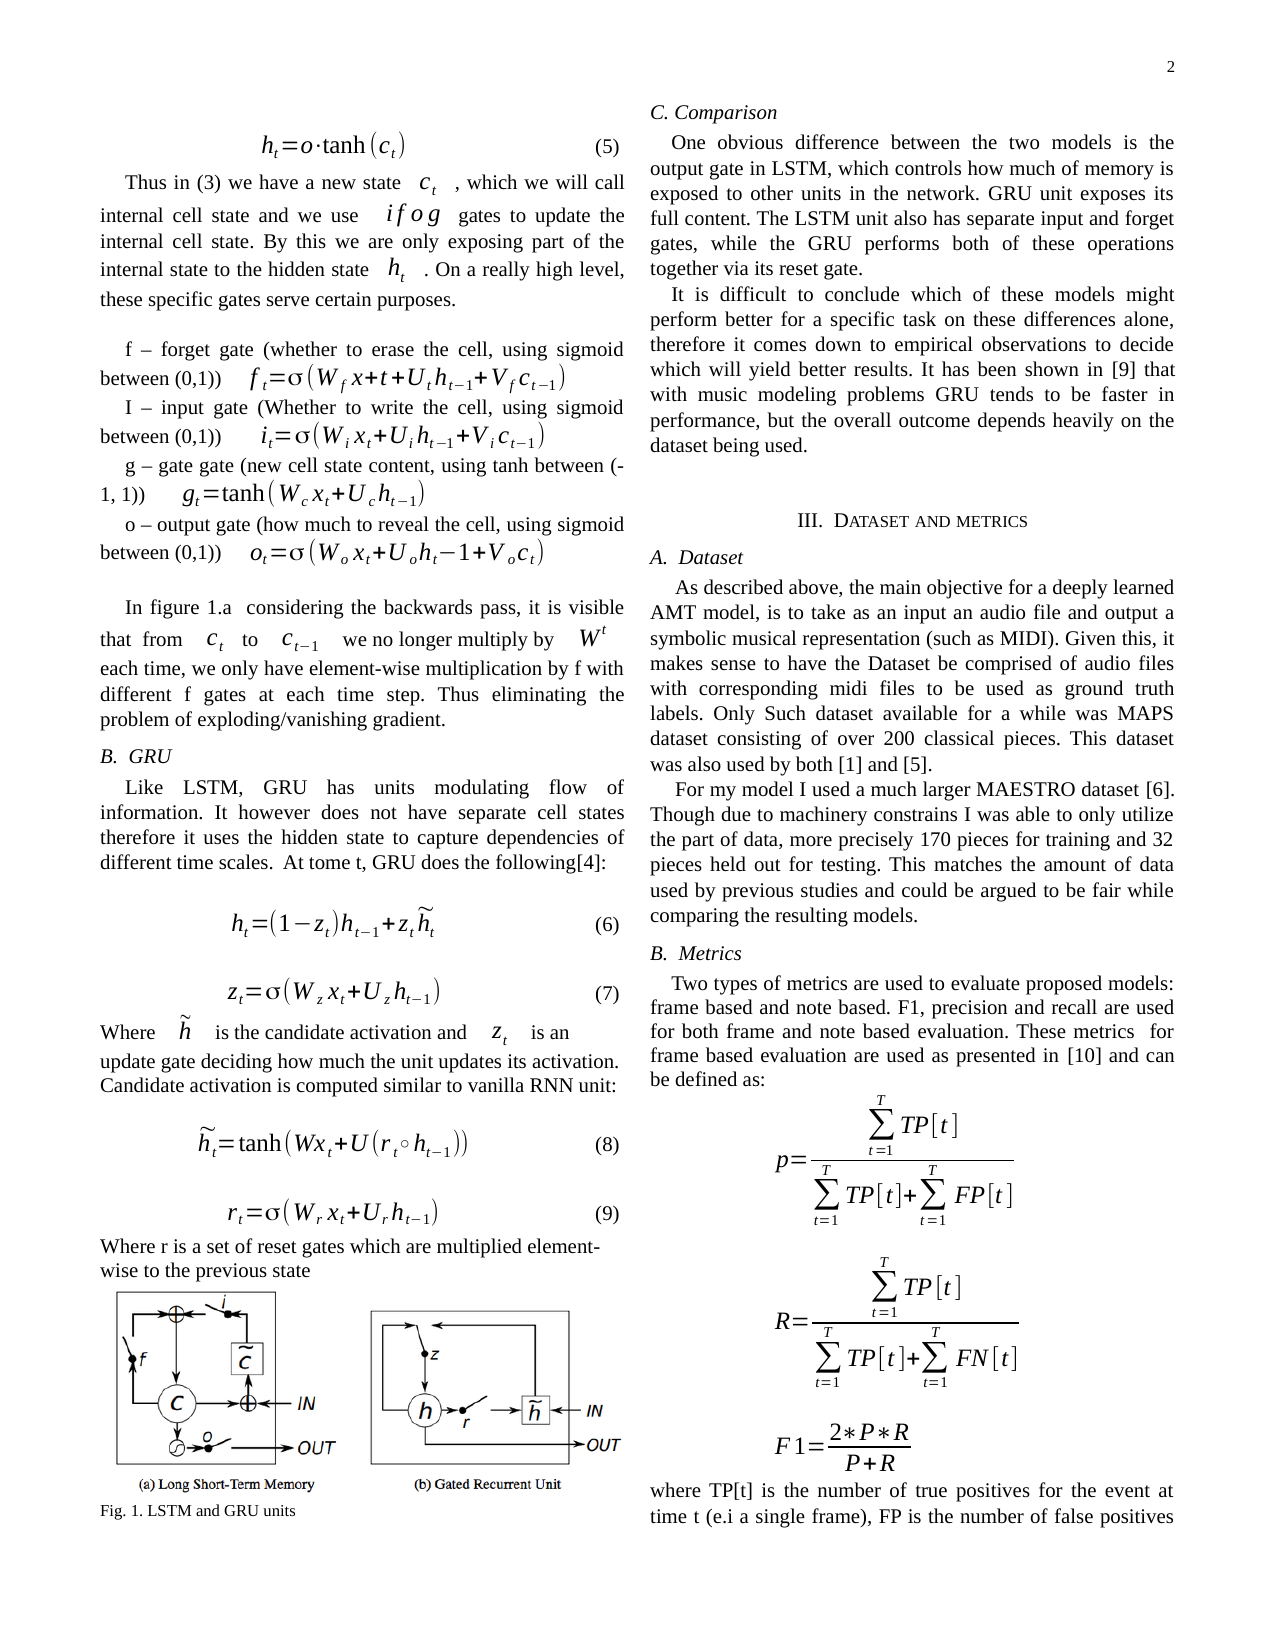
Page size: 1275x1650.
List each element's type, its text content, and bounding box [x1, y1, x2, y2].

text Where r is a set of reset gates which are multiplied element-wise to the previous state [100, 1234, 625, 1282]
table_header [100, 1121, 567, 1167]
subtitle C. Comparison [650, 100, 1175, 124]
table_header (5) [567, 124, 625, 167]
text f – forget gate (whether to erase the cell, using sigmoid between (0,1)) [100, 337, 625, 394]
text One obvious difference between the two models is the output gate in LSTM, which controls how much of memory is exposed to other units in the network. GRU unit exposes its full content. The LSTM unit also has separate input and forget gates, while the GRU performs both of these operations together via its reset gate. [650, 130, 1175, 280]
text I – input gate (Whether to write the cell, using sigmoid between (0,1)) [100, 395, 625, 452]
text g – gate gate (new cell state content, using tanh between (-1, 1)) [100, 453, 625, 510]
text It is difficult to conclude which of these models might perform better for a specific task on these differences alone, therefore it comes down to empirical observations to decide which will yield better results. It has been shown in [9] that with music modeling problems GRU tends to be faster in performance, but the overall outcome depends heavily on the dataset being used. [650, 282, 1175, 457]
text Where is the candidate activation and is an update gate deciding how much the unit updates its activation. Candidate activation is computed similar to vanilla RNN unit: [100, 1014, 625, 1097]
subtitle Dataset [650, 545, 1175, 569]
text where TP[t] is the number of true positives for the event at time t (e.i a single frame), FP is the number of false positives [650, 1478, 1175, 1528]
text Like LSTM, GRU has units modulating flow of information. It however does not have separate cell states therefore it uses the hidden state to capture dependencies of different time scales. At tome t, GRU does the following[4]: [100, 775, 625, 874]
subtitle Dataset and metrics [650, 508, 1175, 532]
subtitle Metrics [650, 941, 1175, 964]
text In figure 1.a considering the backwards pass, it is visible that from to we no longer multiply by each time, we only have element-wise multiplication by f with different f gates at each time step. Thus eliminating the problem of exploding/vanishing gradient. [100, 595, 625, 731]
text As described above, the main objective for a deeply learned AMT model, is to take as an input an audio file and output a symbolic musical representation (such as MIDI). Given this, it makes sense to have the Dataset be comprised of audio files with corresponding midi files to be used as ground truth labels. Only Such dataset available for a while was MAPS dataset consisting of over 200 classical pieces. This dataset was also used by both [1] and [5]. [650, 575, 1175, 776]
table_header [100, 901, 567, 947]
table_header (8) [567, 1121, 625, 1167]
text o – output gate (how much to reveal the cell, using sigmoid between (0,1)) [100, 512, 625, 569]
table_header (7) [567, 971, 625, 1014]
text Thus in (3) we have a new state, which we will call internal cell state and we use gates to update the internal cell state. By this we are only exposing part of the internal state to the hidden state. On a really high level, these specific gates serve certain purposes. [100, 167, 625, 311]
picture [100, 1282, 625, 1502]
table_header [100, 124, 567, 167]
text For my model I used a much larger MAESTRO dataset [6]. Though due to machinery constrains I was able to only utilize the part of data, more precisely 170 pieces for training and 32 pieces held out for testing. This matches the amount of data used by previous studies and could be argued to be fair while comparing the resulting models. [650, 777, 1175, 927]
table_header (6) [567, 901, 625, 947]
table_header [100, 971, 567, 1014]
text Fig. 1. LSTM and GRU units [100, 1502, 625, 1520]
subtitle GRU [100, 744, 625, 768]
table_header [100, 1191, 567, 1234]
table_header (9) [567, 1191, 625, 1234]
text Two types of metrics are used to evaluate proposed models: frame based and note based. F1, precision and recall are used for both frame and note based evaluation. These metrics for frame based evaluation are used as presented in [10] and can be defined as: [650, 971, 1175, 1091]
